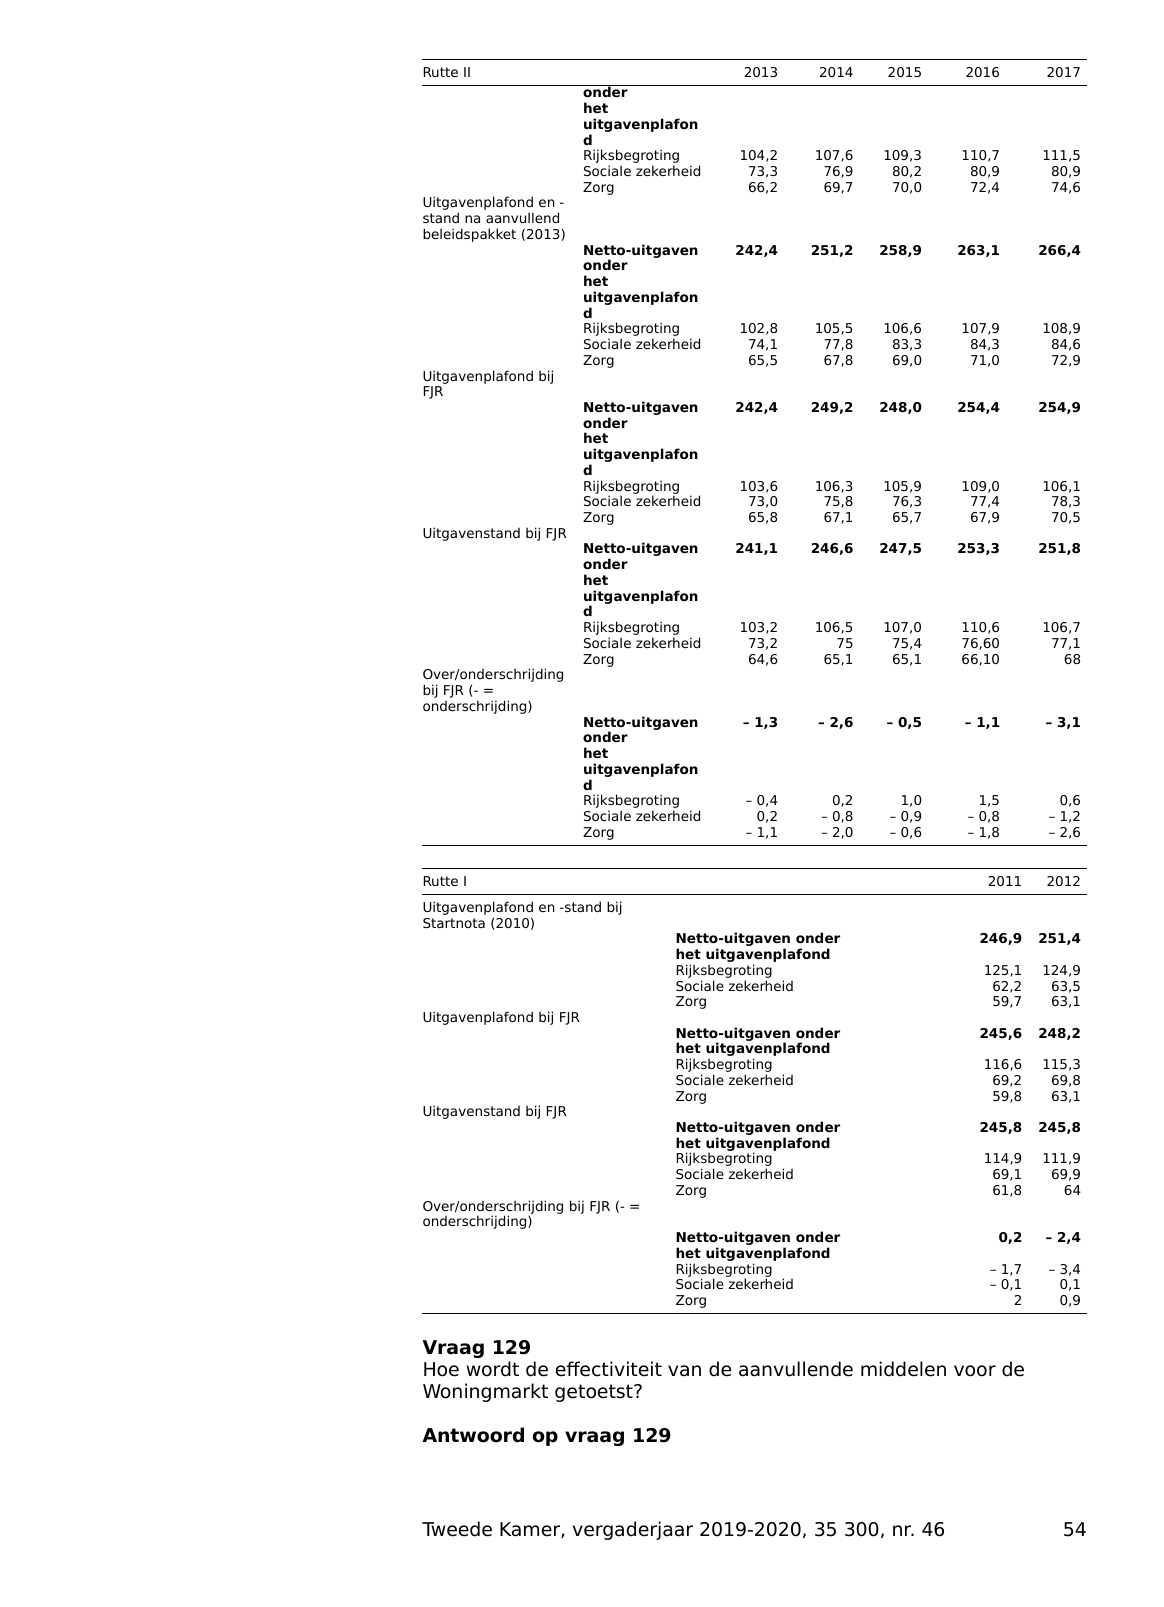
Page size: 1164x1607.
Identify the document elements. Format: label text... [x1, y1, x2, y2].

table_cell [950, 1199, 1028, 1230]
table_cell 103,2 [709, 620, 784, 636]
table_cell [784, 195, 859, 242]
table_cell 116,6 [950, 1057, 1028, 1073]
table_cell [859, 195, 928, 242]
table_cell 0,2 [784, 793, 859, 809]
table_cell 62,2 [950, 978, 1028, 994]
table_cell 73,3 [709, 164, 784, 179]
table_cell Sociale zekerheid [577, 337, 709, 353]
table_cell 67,9 [928, 510, 1006, 526]
table_cell Netto-uitgaven onder het uitgavenplafond [670, 1026, 949, 1057]
table_cell Rijksbegroting [577, 479, 709, 494]
table_cell [577, 526, 709, 541]
table_cell 69,8 [1028, 1073, 1087, 1088]
table_cell [422, 931, 669, 963]
table_cell – 2,4 [1028, 1230, 1087, 1261]
table_cell – 2,6 [784, 714, 859, 793]
table_cell 254,4 [928, 400, 1006, 478]
table_cell [784, 667, 859, 714]
table_cell 245,8 [1028, 1120, 1087, 1151]
table_cell 106,3 [784, 479, 859, 494]
table_cell 107,9 [928, 321, 1006, 337]
table_cell 70,0 [859, 180, 928, 195]
table_cell [784, 86, 859, 148]
table_cell 84,3 [928, 337, 1006, 353]
table_header 2014 [784, 60, 859, 85]
table_cell 248,2 [1028, 1026, 1087, 1057]
table_cell [422, 1230, 669, 1261]
table_cell [422, 1261, 669, 1277]
table_cell [422, 636, 577, 651]
table_cell 108,9 [1006, 321, 1087, 337]
table_header Rutte II [422, 60, 577, 85]
table_cell 84,6 [1006, 337, 1087, 353]
table_cell [422, 1089, 669, 1104]
table_header 2013 [709, 60, 784, 85]
table_cell – 1,1 [709, 825, 784, 845]
table_cell 75 [784, 636, 859, 651]
table_cell 111,5 [1006, 148, 1087, 164]
table_cell – 1,1 [928, 714, 1006, 793]
table_cell 63,5 [1028, 978, 1087, 994]
table_cell Sociale zekerheid [577, 636, 709, 651]
table_cell 83,3 [859, 337, 928, 353]
table_cell 1,0 [859, 793, 928, 809]
table_cell 125,1 [950, 963, 1028, 978]
table_cell 110,6 [928, 620, 1006, 636]
table_cell Rijksbegroting [670, 1261, 949, 1277]
table_header 2012 [1028, 869, 1087, 894]
table_cell [1006, 195, 1087, 242]
table_cell Netto-uitgaven onder het uitgavenplafond [670, 1230, 949, 1261]
table_cell [709, 368, 784, 400]
table_cell [422, 1073, 669, 1088]
table_cell Uitgavenplafond en -stand bij Startnota (2010) [422, 895, 669, 931]
table_cell Uitgavenplafond en -stand na aanvullend beleidspakket (2013) [422, 195, 577, 242]
table_cell [422, 321, 577, 337]
table_cell [422, 541, 577, 620]
table_cell [422, 825, 577, 845]
table_cell Netto-uitgaven onder het uitgavenplafond [670, 1120, 949, 1151]
table_cell Rijksbegroting [577, 793, 709, 809]
table_cell [709, 526, 784, 541]
table_cell – 1,2 [1006, 809, 1087, 824]
table_cell Sociale zekerheid [577, 164, 709, 179]
table_cell [422, 809, 577, 824]
table_cell 76,60 [928, 636, 1006, 651]
table_cell [422, 1277, 669, 1293]
table_cell [1006, 368, 1087, 400]
table_cell 251,4 [1028, 931, 1087, 963]
table_cell Rijksbegroting [670, 963, 949, 978]
table_cell 247,5 [859, 541, 928, 620]
table_cell 69,0 [859, 353, 928, 368]
table_cell – 2,0 [784, 825, 859, 845]
table_cell 72,4 [928, 180, 1006, 195]
table_cell – 0,9 [859, 809, 928, 824]
table_cell 74,1 [709, 337, 784, 353]
table_cell 73,2 [709, 636, 784, 651]
table_cell [859, 526, 928, 541]
table_cell [422, 510, 577, 526]
table_cell [422, 337, 577, 353]
table_cell [859, 86, 928, 148]
table_cell 104,2 [709, 148, 784, 164]
table_cell 64 [1028, 1183, 1087, 1198]
table_cell 69,1 [950, 1167, 1028, 1183]
table_cell 249,2 [784, 400, 859, 478]
table_cell 263,1 [928, 243, 1006, 321]
table_cell 245,8 [950, 1120, 1028, 1151]
table_cell 106,1 [1006, 479, 1087, 494]
table_cell Over/onderschrijding bij FJR (- = onderschrijding) [422, 1199, 669, 1230]
table_cell 73,0 [709, 494, 784, 510]
table_cell 69,2 [950, 1073, 1028, 1088]
table_cell onder het uitgavenplafond [577, 86, 709, 148]
table_header 2016 [928, 60, 1006, 85]
table_cell [422, 714, 577, 793]
table_cell 59,7 [950, 994, 1028, 1010]
table_cell [422, 1057, 669, 1073]
table_cell – 1,3 [709, 714, 784, 793]
table_cell 63,1 [1028, 994, 1087, 1010]
table_cell [422, 479, 577, 494]
table_cell [422, 963, 669, 978]
table_header [670, 869, 949, 894]
table_cell 251,2 [784, 243, 859, 321]
table_cell 242,4 [709, 243, 784, 321]
table_cell Netto-uitgaven onder het uitgavenplafond [577, 714, 709, 793]
table_cell – 2,6 [1006, 825, 1087, 845]
text Hoe wordt de effectiviteit van de aanvullende middelen voor de Woningmarkt getoetst? [422, 1358, 1087, 1402]
table_cell 67,8 [784, 353, 859, 368]
table_cell 78,3 [1006, 494, 1087, 510]
table_cell [422, 180, 577, 195]
table_cell 2 [950, 1293, 1028, 1313]
table_cell Netto-uitgaven onder het uitgavenplafond [577, 541, 709, 620]
table_cell Zorg [670, 994, 949, 1010]
table_cell 0,2 [709, 809, 784, 824]
table_cell [859, 667, 928, 714]
table_cell – 0,8 [784, 809, 859, 824]
table_cell [422, 651, 577, 667]
table_cell Zorg [577, 510, 709, 526]
table_cell 65,8 [709, 510, 784, 526]
table_cell 65,7 [859, 510, 928, 526]
table_cell [928, 526, 1006, 541]
table_cell 107,6 [784, 148, 859, 164]
table_cell [422, 1026, 669, 1057]
table_cell 107,0 [859, 620, 928, 636]
table_cell [928, 667, 1006, 714]
table_cell 245,6 [950, 1026, 1028, 1057]
table_cell [950, 1010, 1028, 1026]
table_cell [709, 195, 784, 242]
table_cell [577, 368, 709, 400]
table_cell 241,1 [709, 541, 784, 620]
table_cell [422, 620, 577, 636]
table_cell Sociale zekerheid [670, 978, 949, 994]
table_cell [422, 400, 577, 478]
table_cell 111,9 [1028, 1151, 1087, 1167]
table_cell 80,9 [1006, 164, 1087, 179]
table_cell [422, 994, 669, 1010]
table_cell [1006, 526, 1087, 541]
text Antwoord op vraag 129 [422, 1425, 1087, 1447]
table_cell [422, 164, 577, 179]
table_cell Uitgavenplafond bij FJR [422, 1010, 669, 1026]
table_cell [422, 494, 577, 510]
table_cell 76,9 [784, 164, 859, 179]
table_cell 124,9 [1028, 963, 1087, 978]
table_cell [422, 1120, 669, 1151]
table_cell 77,4 [928, 494, 1006, 510]
table_cell 254,9 [1006, 400, 1087, 478]
table_cell 115,3 [1028, 1057, 1087, 1073]
table_cell – 0,4 [709, 793, 784, 809]
table_cell 77,1 [1006, 636, 1087, 651]
table_cell Sociale zekerheid [670, 1167, 949, 1183]
table_header Rutte I [422, 869, 669, 894]
table_cell 248,0 [859, 400, 928, 478]
table_cell 105,5 [784, 321, 859, 337]
table_cell 109,0 [928, 479, 1006, 494]
table_cell [670, 1199, 949, 1230]
table_cell [928, 368, 1006, 400]
table_cell Zorg [577, 825, 709, 845]
table_cell – 0,1 [950, 1277, 1028, 1293]
table_cell [422, 1167, 669, 1183]
table_header 2011 [950, 869, 1028, 894]
table_cell [422, 793, 577, 809]
table_cell [859, 368, 928, 400]
table_cell Rijksbegroting [577, 620, 709, 636]
table_cell – 0,5 [859, 714, 928, 793]
table_cell Zorg [670, 1183, 949, 1198]
table_cell [670, 1010, 949, 1026]
table_cell Uitgavenstand bij FJR [422, 526, 577, 541]
table_cell 242,4 [709, 400, 784, 478]
table_cell 109,3 [859, 148, 928, 164]
table_cell [670, 895, 949, 931]
table_cell 59,8 [950, 1089, 1028, 1104]
table_cell 65,1 [784, 651, 859, 667]
table_cell 110,7 [928, 148, 1006, 164]
table_cell 0,2 [950, 1230, 1028, 1261]
table_cell 105,9 [859, 479, 928, 494]
table_cell 75,4 [859, 636, 928, 651]
table_cell 68 [1006, 651, 1087, 667]
table_cell Sociale zekerheid [577, 809, 709, 824]
table_cell – 3,1 [1006, 714, 1087, 793]
table_cell 103,6 [709, 479, 784, 494]
table_cell [422, 1183, 669, 1198]
table_header [577, 60, 709, 85]
table_cell [422, 1293, 669, 1313]
table_cell 251,8 [1006, 541, 1087, 620]
table_cell Sociale zekerheid [670, 1073, 949, 1088]
table_cell [422, 86, 577, 148]
table_cell [577, 667, 709, 714]
table_cell 77,8 [784, 337, 859, 353]
table_cell [422, 978, 669, 994]
table_cell [577, 195, 709, 242]
table_cell 69,9 [1028, 1167, 1087, 1183]
table_cell Sociale zekerheid [670, 1277, 949, 1293]
table_cell 80,2 [859, 164, 928, 179]
table_cell 253,3 [928, 541, 1006, 620]
table_cell [422, 353, 577, 368]
table_cell 246,9 [950, 931, 1028, 963]
table_cell [1028, 1010, 1087, 1026]
table_cell Zorg [577, 353, 709, 368]
table_cell Rijksbegroting [670, 1151, 949, 1167]
table_cell [784, 368, 859, 400]
table_cell 106,6 [859, 321, 928, 337]
table_cell [950, 895, 1028, 931]
table_cell 72,9 [1006, 353, 1087, 368]
table_cell [422, 243, 577, 321]
table_cell 106,7 [1006, 620, 1087, 636]
table_cell 0,6 [1006, 793, 1087, 809]
table_cell 71,0 [928, 353, 1006, 368]
table_cell 102,8 [709, 321, 784, 337]
table_cell 266,4 [1006, 243, 1087, 321]
table_cell Sociale zekerheid [577, 494, 709, 510]
table_cell [422, 1151, 669, 1167]
table_cell Rijksbegroting [577, 321, 709, 337]
table_cell [928, 86, 1006, 148]
table_cell 64,6 [709, 651, 784, 667]
text Vraag 129 [422, 1337, 1087, 1358]
table_cell [1028, 1104, 1087, 1120]
table_cell [1028, 1199, 1087, 1230]
table_cell 65,5 [709, 353, 784, 368]
table_cell – 1,7 [950, 1261, 1028, 1277]
table_cell 65,1 [859, 651, 928, 667]
table_cell 76,3 [859, 494, 928, 510]
table_cell 69,7 [784, 180, 859, 195]
table_cell [1028, 895, 1087, 931]
table_cell 67,1 [784, 510, 859, 526]
table_cell 258,9 [859, 243, 928, 321]
table_header 2015 [859, 60, 928, 85]
table_cell – 3,4 [1028, 1261, 1087, 1277]
table_cell 66,2 [709, 180, 784, 195]
table_cell Rijksbegroting [670, 1057, 949, 1073]
table_cell 106,5 [784, 620, 859, 636]
table_cell Netto-uitgaven onder het uitgavenplafond [670, 931, 949, 963]
table_cell [709, 667, 784, 714]
table_cell Zorg [577, 651, 709, 667]
table_cell 70,5 [1006, 510, 1087, 526]
table_cell Netto-uitgaven onder het uitgavenplafond [577, 243, 709, 321]
table_cell Zorg [670, 1089, 949, 1104]
table_cell Rijksbegroting [577, 148, 709, 164]
table_cell 61,8 [950, 1183, 1028, 1198]
table_cell 74,6 [1006, 180, 1087, 195]
table_cell Uitgavenplafond bij FJR [422, 368, 577, 400]
table_cell 246,6 [784, 541, 859, 620]
table_cell Over/onderschrijding bij FJR (- = onderschrijding) [422, 667, 577, 714]
table_cell [1006, 667, 1087, 714]
table_cell – 0,8 [928, 809, 1006, 824]
table_cell [670, 1104, 949, 1120]
table_cell 75,8 [784, 494, 859, 510]
table_cell [928, 195, 1006, 242]
table_cell 0,9 [1028, 1293, 1087, 1313]
table_cell 114,9 [950, 1151, 1028, 1167]
table_cell [709, 86, 784, 148]
table_cell [1006, 86, 1087, 148]
table_cell – 0,6 [859, 825, 928, 845]
table_cell [784, 526, 859, 541]
table_cell Zorg [577, 180, 709, 195]
table_cell 63,1 [1028, 1089, 1087, 1104]
table_cell [422, 148, 577, 164]
table_cell 66,10 [928, 651, 1006, 667]
table_cell 80,9 [928, 164, 1006, 179]
table_cell Uitgavenstand bij FJR [422, 1104, 669, 1120]
table_cell Netto-uitgaven onder het uitgavenplafond [577, 400, 709, 478]
table_cell 0,1 [1028, 1277, 1087, 1293]
table_cell [950, 1104, 1028, 1120]
table_header 2017 [1006, 60, 1087, 85]
table_cell 1,5 [928, 793, 1006, 809]
table_cell – 1,8 [928, 825, 1006, 845]
table_cell Zorg [670, 1293, 949, 1313]
